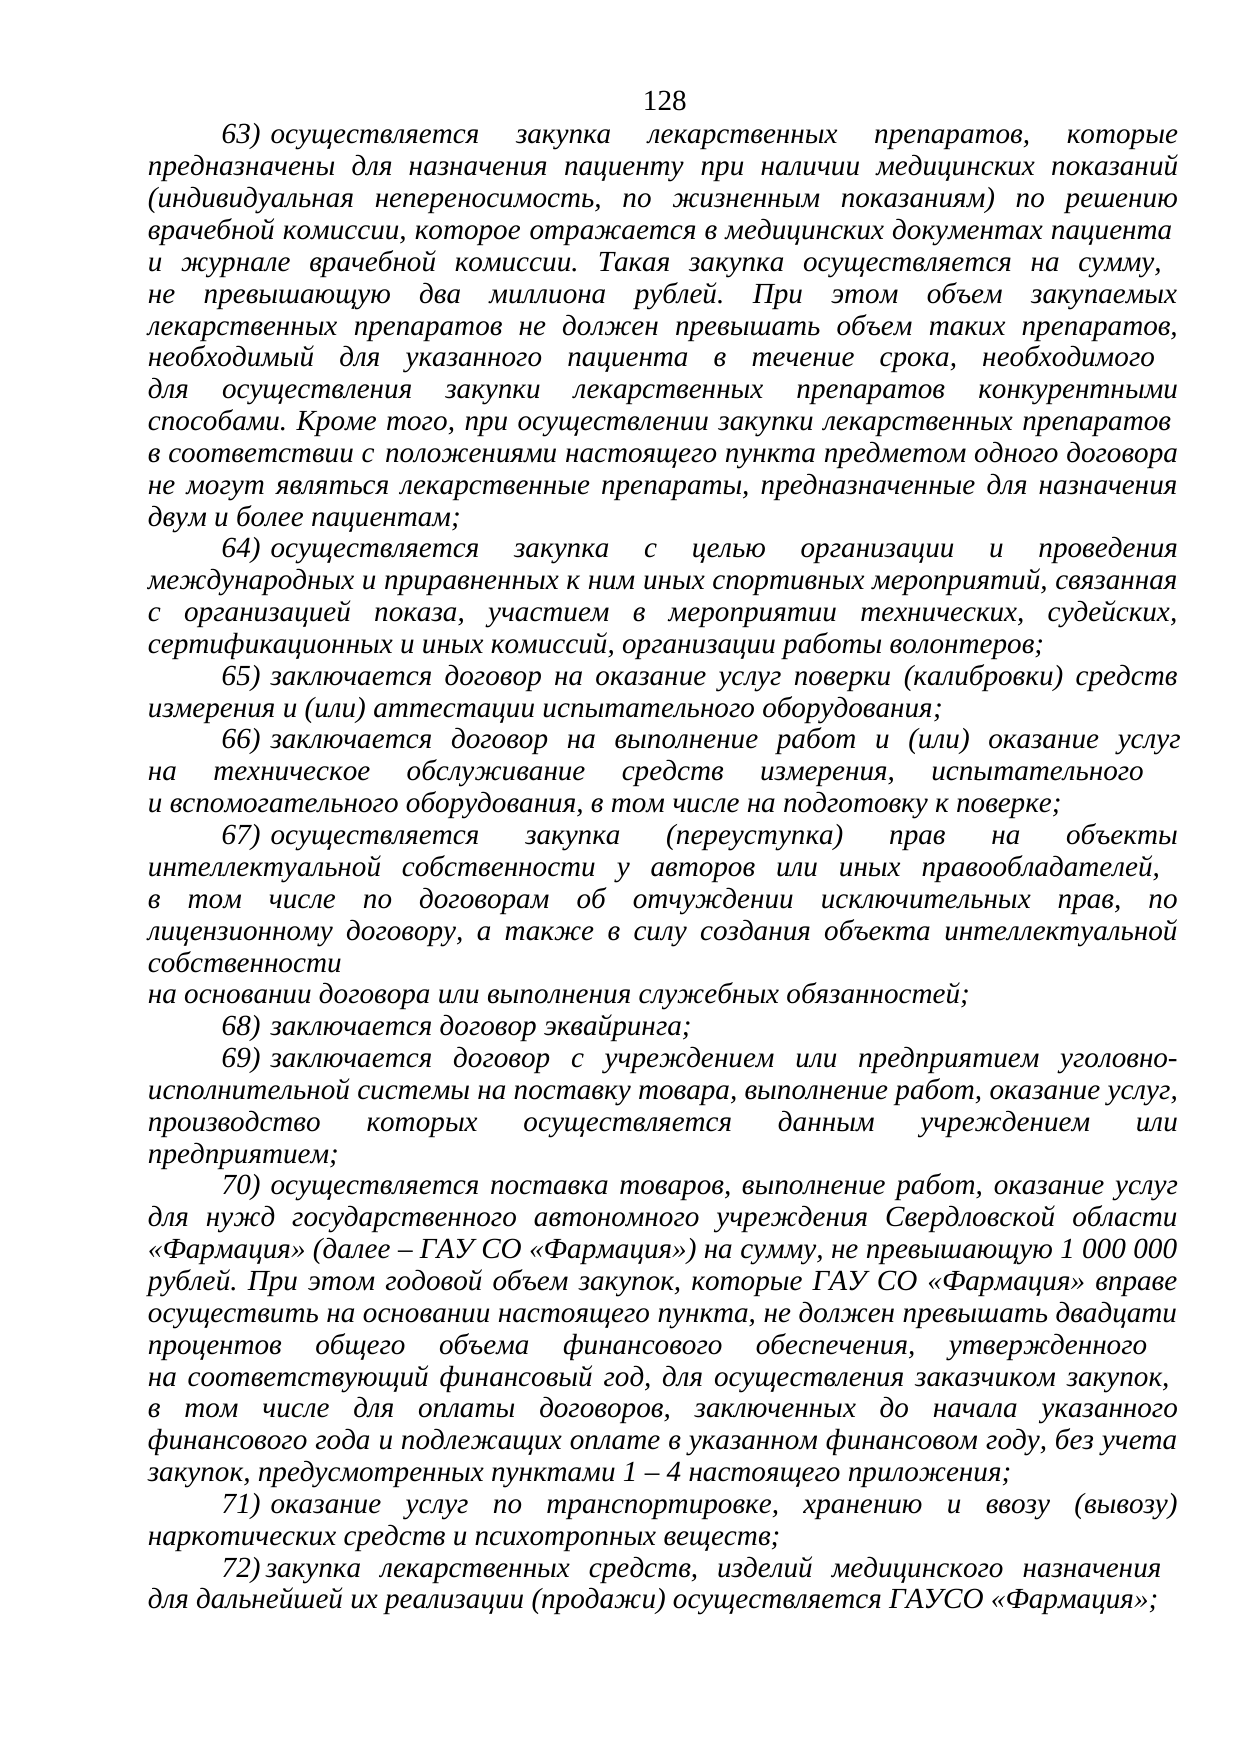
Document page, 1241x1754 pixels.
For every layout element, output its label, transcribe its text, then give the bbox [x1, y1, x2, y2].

text 72) закупка лекарственных средств, изделий медицинского назначения для дальнейшей их реализации (продажи) осуществляется ГАУСО «Фармация»; [148, 1552, 1181, 1615]
text 69) заключается договор с учреждением или предприятием уголовно-исполнительной системы на поставку товара, выполнение работ, оказание услуг, производство которых осуществляется данным учреждением или предприятием; [148, 1042, 1181, 1169]
text 68) заключается договор эквайринга; [148, 1010, 1181, 1042]
text 66) заключается договор на выполнение работ и (или) оказание услуг на техническое обслуживание средств измерения, испытательного и вспомогательного оборудования, в том числе на подготовку к поверке; [148, 723, 1181, 819]
text 65) заключается договор на оказание услуг поверки (калибровки) средств измерения и (или) аттестации испытательного оборудования; [148, 660, 1181, 723]
text 64) осуществляется закупка с целью организации и проведения международных и приравненных к ним иных спортивных мероприятий, связанная с организацией показа, участием в мероприятии технических, судейских, сертификационных и иных комиссий, организации работы волонтеров; [148, 532, 1181, 660]
text 71) оказание услуг по транспортировке, хранению и ввозу (вывозу) наркотических средств и психотропных веществ; [148, 1488, 1181, 1552]
text 63) осуществляется закупка лекарственных препаратов, которые предназначены для назначения пациенту при наличии медицинских показаний (индивидуальная непереносимость, по жизненным показаниям) по решению врачебной комиссии, которое отражается в медицинских документах пациента и журнале врачебной комиссии. Такая закупка осуществляется на сумму, не превышающую два миллиона рублей. При этом объем закупаемых лекарственных препаратов не должен превышать объем таких препаратов, необходимый для указанного пациента в течение срока, необходимого для осуществления закупки лекарственных препаратов конкурентными способами. Кроме того, при осуществлении закупки лекарственных препаратов в соответствии с положениями настоящего пункта предметом одного договора не могут являться лекарственные препараты, предназначенные для назначения двум и более пациентам; [148, 118, 1181, 532]
text 67) осуществляется закупка (переуступка) прав на объекты интеллектуальной собственности у авторов или иных правообладателей, в том числе по договорам об отчуждении исключительных прав, по лицензионному договору, а также в силу создания объекта интеллектуальной собственности на основании договора или выполнения служебных обязанностей; [148, 819, 1181, 1010]
text 70) осуществляется поставка товаров, выполнение работ, оказание услуг для нужд государственного автономного учреждения Свердловской области «Фармация» (далее – ГАУ СО «Фармация») на сумму, не превышающую 1 000 000 рублей. При этом годовой объем закупок, которые ГАУ СО «Фармация» вправе осуществить на основании настоящего пункта, не должен превышать двадцати процентов общего объема финансового обеспечения, утвержденного на соответствующий финансовый год, для осуществления заказчиком закупок, в том числе для оплаты договоров, заключенных до начала указанного финансового года и подлежащих оплате в указанном финансовом году, без учета закупок, предусмотренных пунктами 1 – 4 настоящего приложения; [148, 1169, 1181, 1488]
